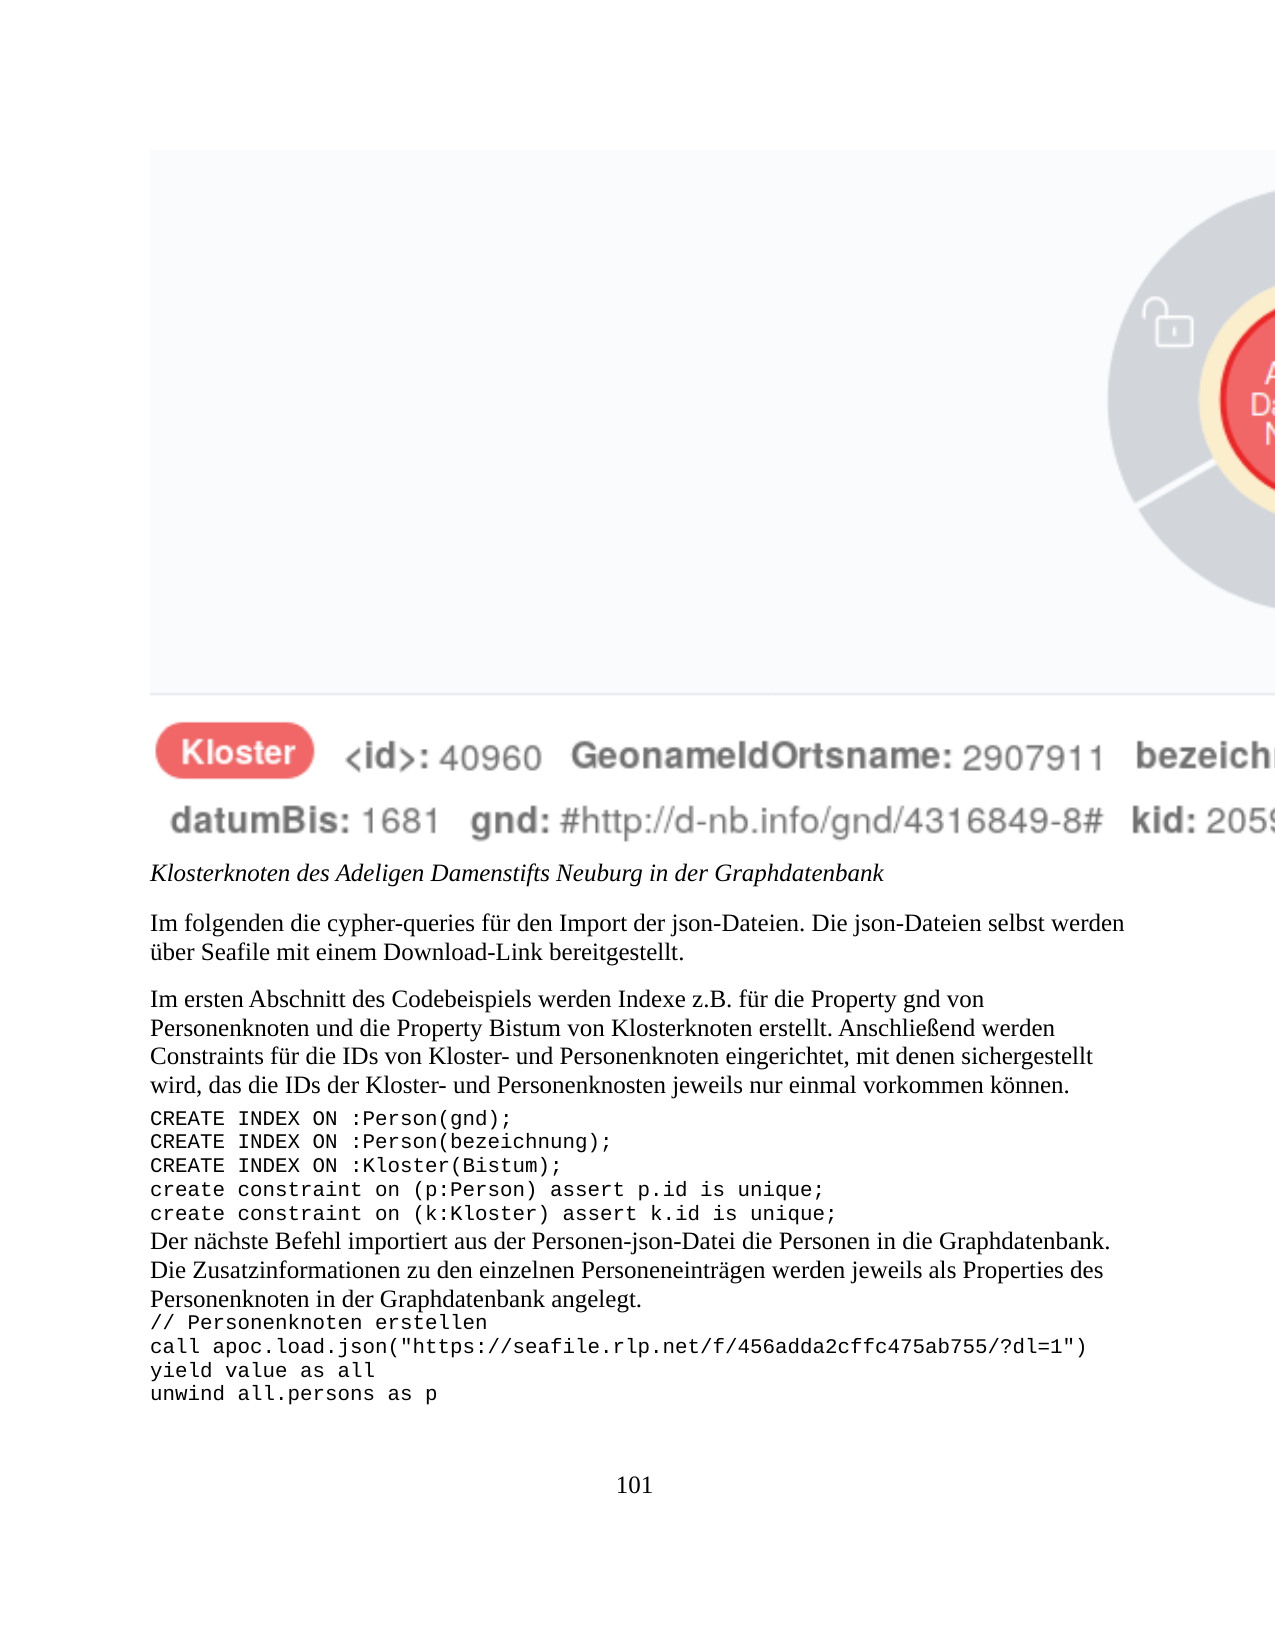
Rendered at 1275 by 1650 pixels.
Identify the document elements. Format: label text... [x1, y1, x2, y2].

text Klosterknoten des Adeligen Damenstifts Neuburg in der Graphdatenbank [150, 858, 1125, 887]
text Im ersten Abschnitt des Codebeispiels werden Indexe z.B. für die Property gnd von Personenknoten und die Property Bistum von Klosterknoten erstellt. Anschließend werden Constraints für die IDs von Kloster- und Personenknoten eingerichtet, mit denen sichergestellt wird, das die IDs der Kloster- und Personenknosten jeweils nur einmal vorkommen können. [150, 984, 1125, 1099]
text create constraint on (k:Kloster) assert k.id is unique; [150, 1202, 1125, 1226]
text unwind all.persons as p [150, 1383, 1125, 1407]
picture [150, 150, 1275, 846]
text create constraint on (p:Person) assert p.id is unique; [150, 1179, 1125, 1202]
text Der nächste Befehl importiert aus der Personen-json-Datei die Personen in die Graphdatenbank. Die Zusatzinformationen zu den einzelnen Personeneinträgen werden jeweils als Properties des Personenknoten in der Graphdatenbank angelegt. [150, 1226, 1125, 1312]
text CREATE INDEX ON :Person(bezeichnung); [150, 1132, 1125, 1155]
text CREATE INDEX ON :Kloster(Bistum); [150, 1155, 1125, 1179]
text Im folgenden die cypher-queries für den Import der json-Dateien. Die json-Dateien selbst werden über Seafile mit einem Download-Link bereitgestellt. [150, 908, 1125, 966]
text // Personenknoten erstellen [150, 1312, 1125, 1336]
text CREATE INDEX ON :Person(gnd); [150, 1108, 1125, 1132]
text call apoc.load.json("https://seafile.rlp.net/f/456adda2cffc475ab755/?dl=1") yield value as all [150, 1336, 1125, 1383]
